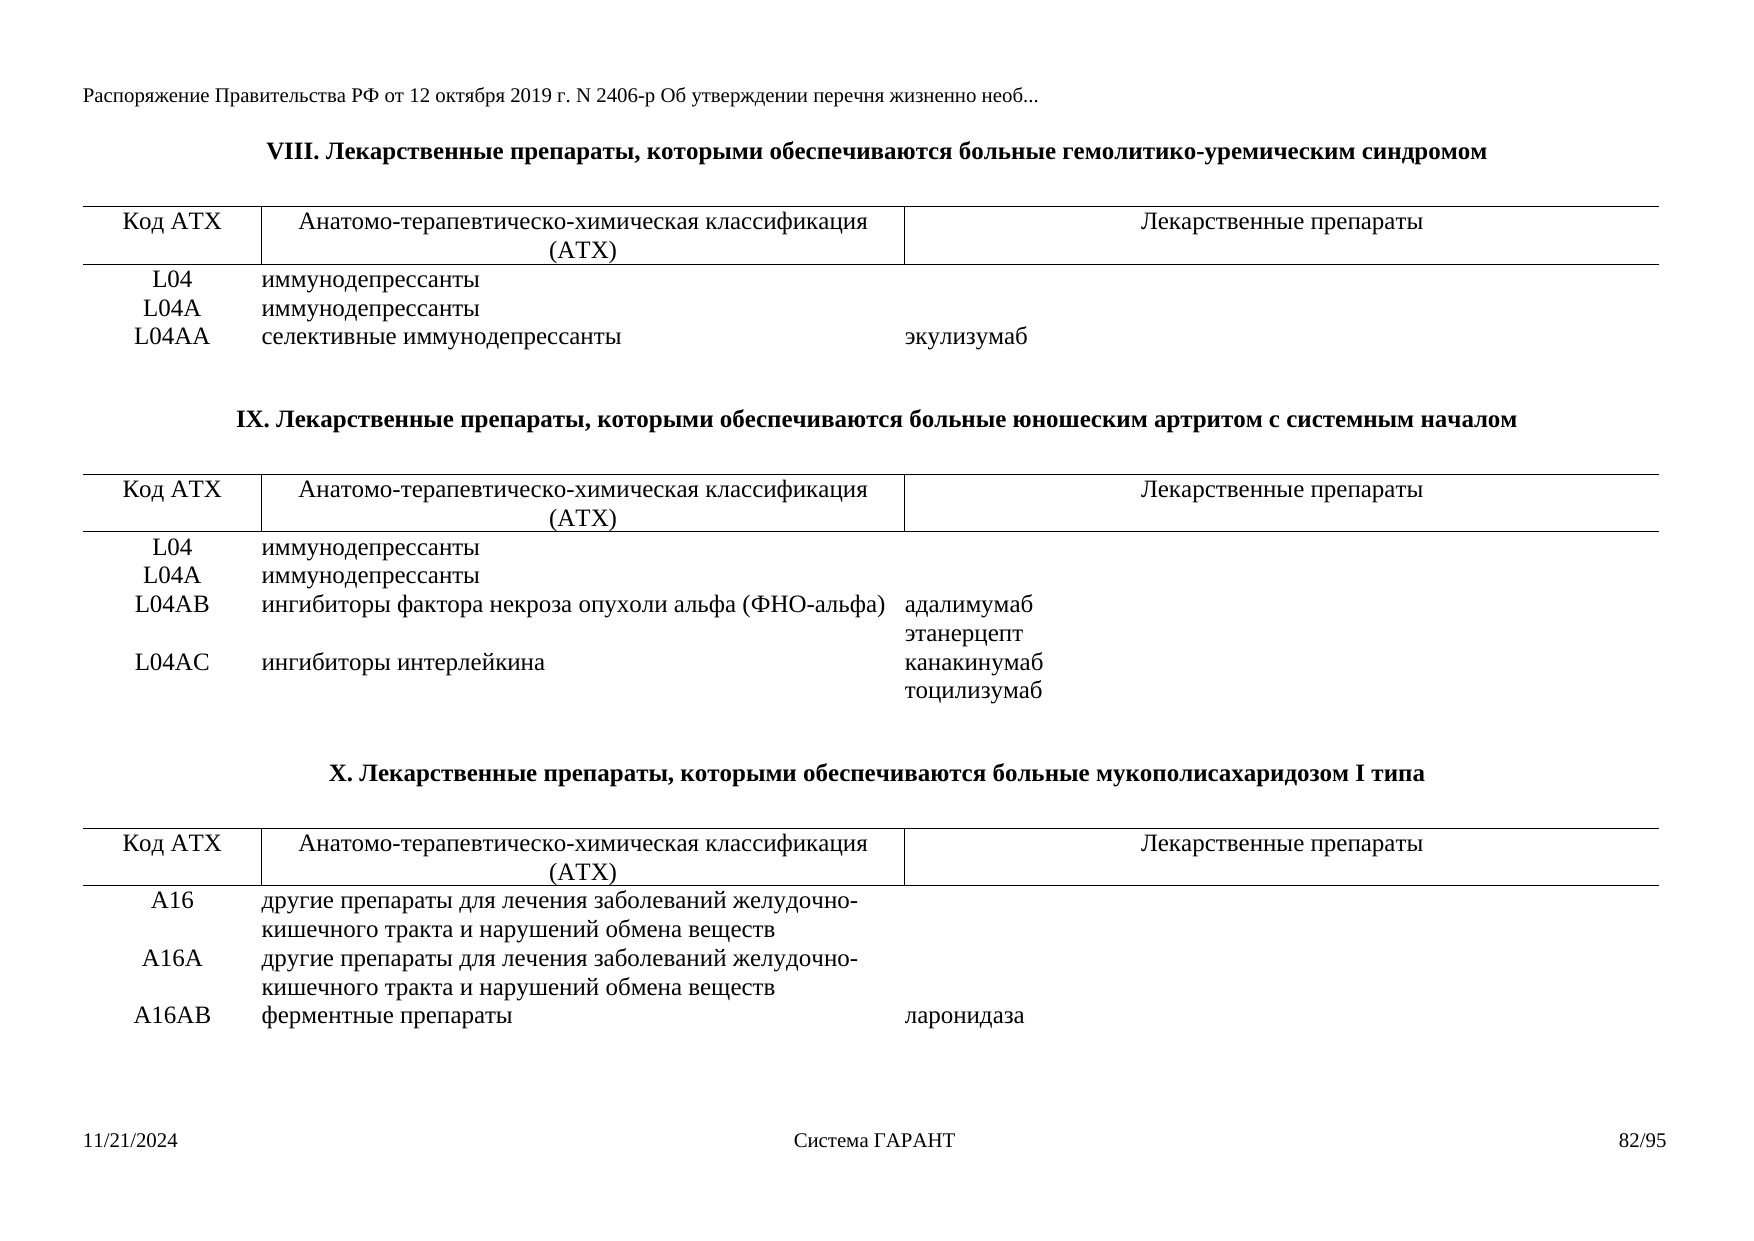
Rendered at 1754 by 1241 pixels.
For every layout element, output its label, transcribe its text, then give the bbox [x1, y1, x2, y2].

table_cell [905, 293, 1659, 321]
table_header Код АТХ [83, 829, 261, 885]
table_cell [905, 532, 1659, 560]
subtitle VIII. Лекарственные препараты, которыми обеспечиваются больные гемолитико-уремическим синдромом [83, 136, 1671, 165]
table_cell этанерцепт [905, 618, 1659, 647]
table_header Анатомо-терапевтическо-химическая классификация (АТХ) [262, 207, 904, 264]
table_header Лекарственные препараты [905, 829, 1659, 885]
table_cell L04 [83, 532, 261, 560]
table_header Код АТХ [83, 207, 261, 264]
table_cell [261, 675, 904, 704]
table_cell [83, 675, 261, 704]
subtitle IX. Лекарственные препараты, которыми обеспечиваются больные юношеским артритом с системным началом [83, 404, 1671, 433]
table_header Лекарственные препараты [905, 207, 1659, 264]
table_cell [905, 560, 1659, 589]
table_cell L04A [83, 560, 261, 589]
table_cell ингибиторы интерлейкина [261, 647, 904, 675]
table_cell [905, 943, 1659, 1001]
table_header Анатомо-терапевтическо-химическая классификация (АТХ) [262, 475, 904, 531]
table_cell L04AA [83, 321, 261, 350]
table_cell адалимумаб [905, 589, 1659, 618]
table_cell [261, 618, 904, 647]
subtitle X. Лекарственные препараты, которыми обеспечиваются больные мукополисахаридозом I типа [83, 758, 1671, 787]
table_cell [905, 265, 1659, 293]
table_cell селективные иммунодепрессанты [261, 321, 904, 350]
table_cell экулизумаб [905, 321, 1659, 350]
table_cell [905, 886, 1659, 943]
table_cell иммунодепрессанты [261, 532, 904, 560]
table_cell другие препараты для лечения заболеваний желудочно-кишечного тракта и нарушений обмена веществ [261, 943, 904, 1001]
table_cell L04AB [83, 589, 261, 618]
table_cell L04A [83, 293, 261, 321]
table_cell иммунодепрессанты [261, 265, 904, 293]
table_header Лекарственные препараты [905, 475, 1659, 531]
table_cell ингибиторы фактора некроза опухоли альфа (ФНО-альфа) [261, 589, 904, 618]
table_cell канакинумаб [905, 647, 1659, 675]
table_cell иммунодепрессанты [261, 293, 904, 321]
table_header Анатомо-терапевтическо-химическая классификация (АТХ) [262, 829, 904, 885]
table_cell другие препараты для лечения заболеваний желудочно-кишечного тракта и нарушений обмена веществ [261, 886, 904, 943]
table_cell A16A [83, 943, 261, 1001]
table_cell A16AB [83, 1001, 261, 1029]
table_cell A16 [83, 886, 261, 943]
table_header Код АТХ [83, 475, 261, 531]
table_cell ларонидаза [905, 1001, 1659, 1029]
table_cell [83, 618, 261, 647]
table_cell L04AC [83, 647, 261, 675]
table_cell иммунодепрессанты [261, 560, 904, 589]
table_cell ферментные препараты [261, 1001, 904, 1029]
table_cell тоцилизумаб [905, 675, 1659, 704]
table_cell L04 [83, 265, 261, 293]
